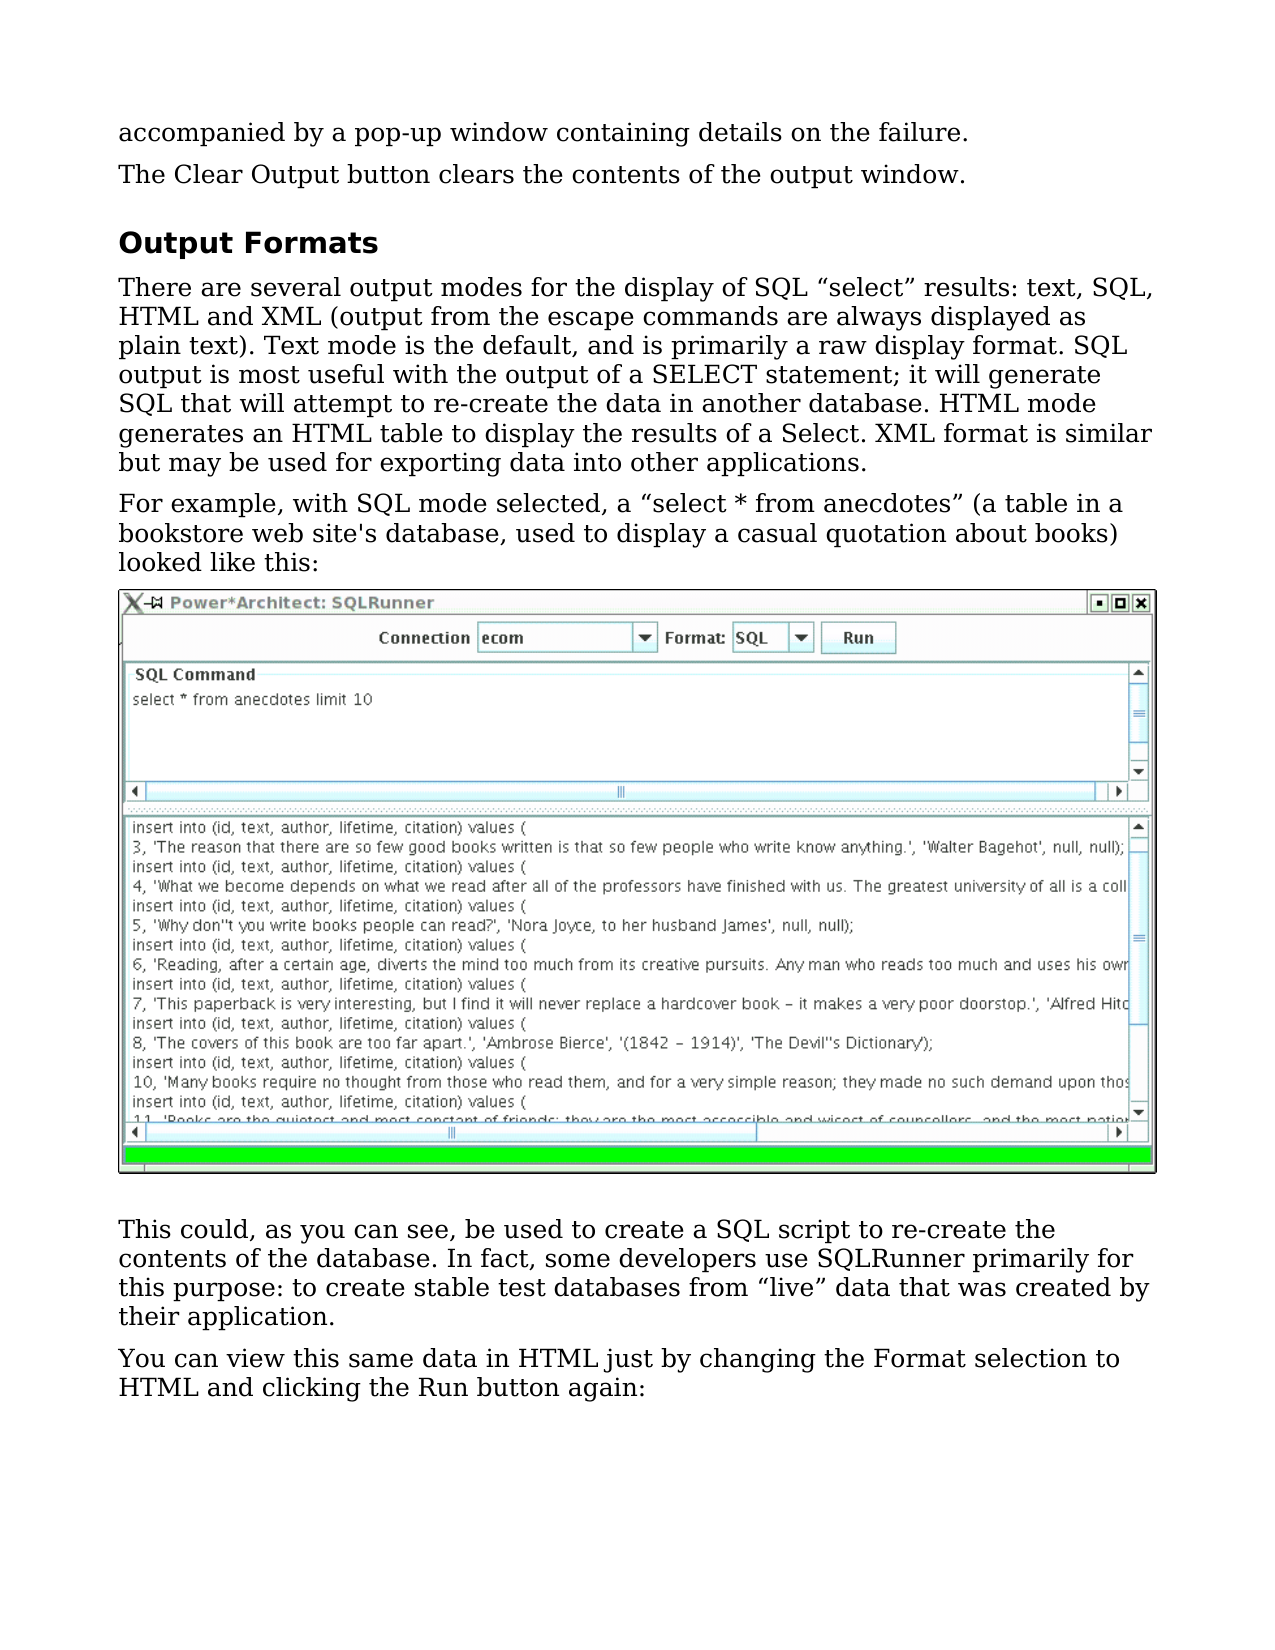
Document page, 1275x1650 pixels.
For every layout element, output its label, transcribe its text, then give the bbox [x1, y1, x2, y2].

text For example, with SQL mode selected, a “select * from anecdotes” (a table in a bookstore web site's database, used to display a casual quotation about books) looked like this: [118, 489, 1157, 577]
text You can view this same data in HTML just by changing the Format selection to HTML and clicking the Run button again: [118, 1344, 1157, 1403]
text accompanied by a pop-up window containing details on the failure. [118, 118, 1157, 147]
text This could, as you can see, be used to create a SQL script to re-create the contents of the database. In fact, some developers use SQLRunner primarily for this purpose: to create stable test databases from “live” data that was created by their application. [118, 1215, 1157, 1332]
text The Clear Output button clears the contents of the output window. [118, 160, 1157, 189]
subtitle Output Formats [118, 226, 1157, 260]
picture [118, 589, 1157, 1174]
text There are several output modes for the display of SQL “select” results: text, SQL, HTML and XML (output from the escape commands are always displayed as plain text). Text mode is the default, and is primarily a raw display format. SQL output is most useful with the output of a SELECT statement; it will generate SQL that will attempt to re-create the data in another database. HTML mode generates an HTML table to display the results of a Select. XML format is similar but may be used for exporting data into other applications. [118, 273, 1157, 477]
